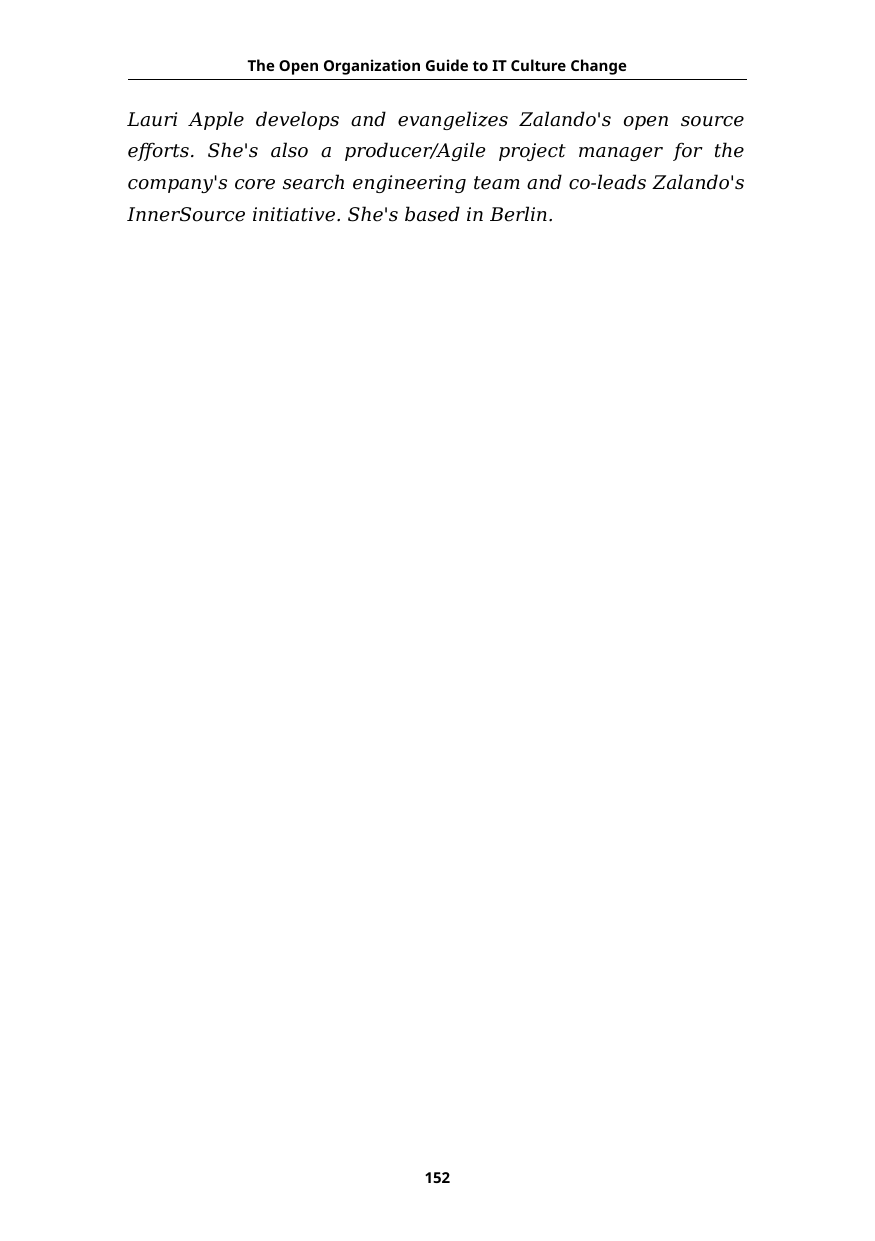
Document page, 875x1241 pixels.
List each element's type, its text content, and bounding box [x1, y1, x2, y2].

text Lauri Apple develops and evangelizes Zalando's open source efforts. She's also a producer/Agile project manager for the company's core search engineering team and co-leads Zalando's InnerSource initiative. She's based in Berlin. [127, 109, 747, 226]
